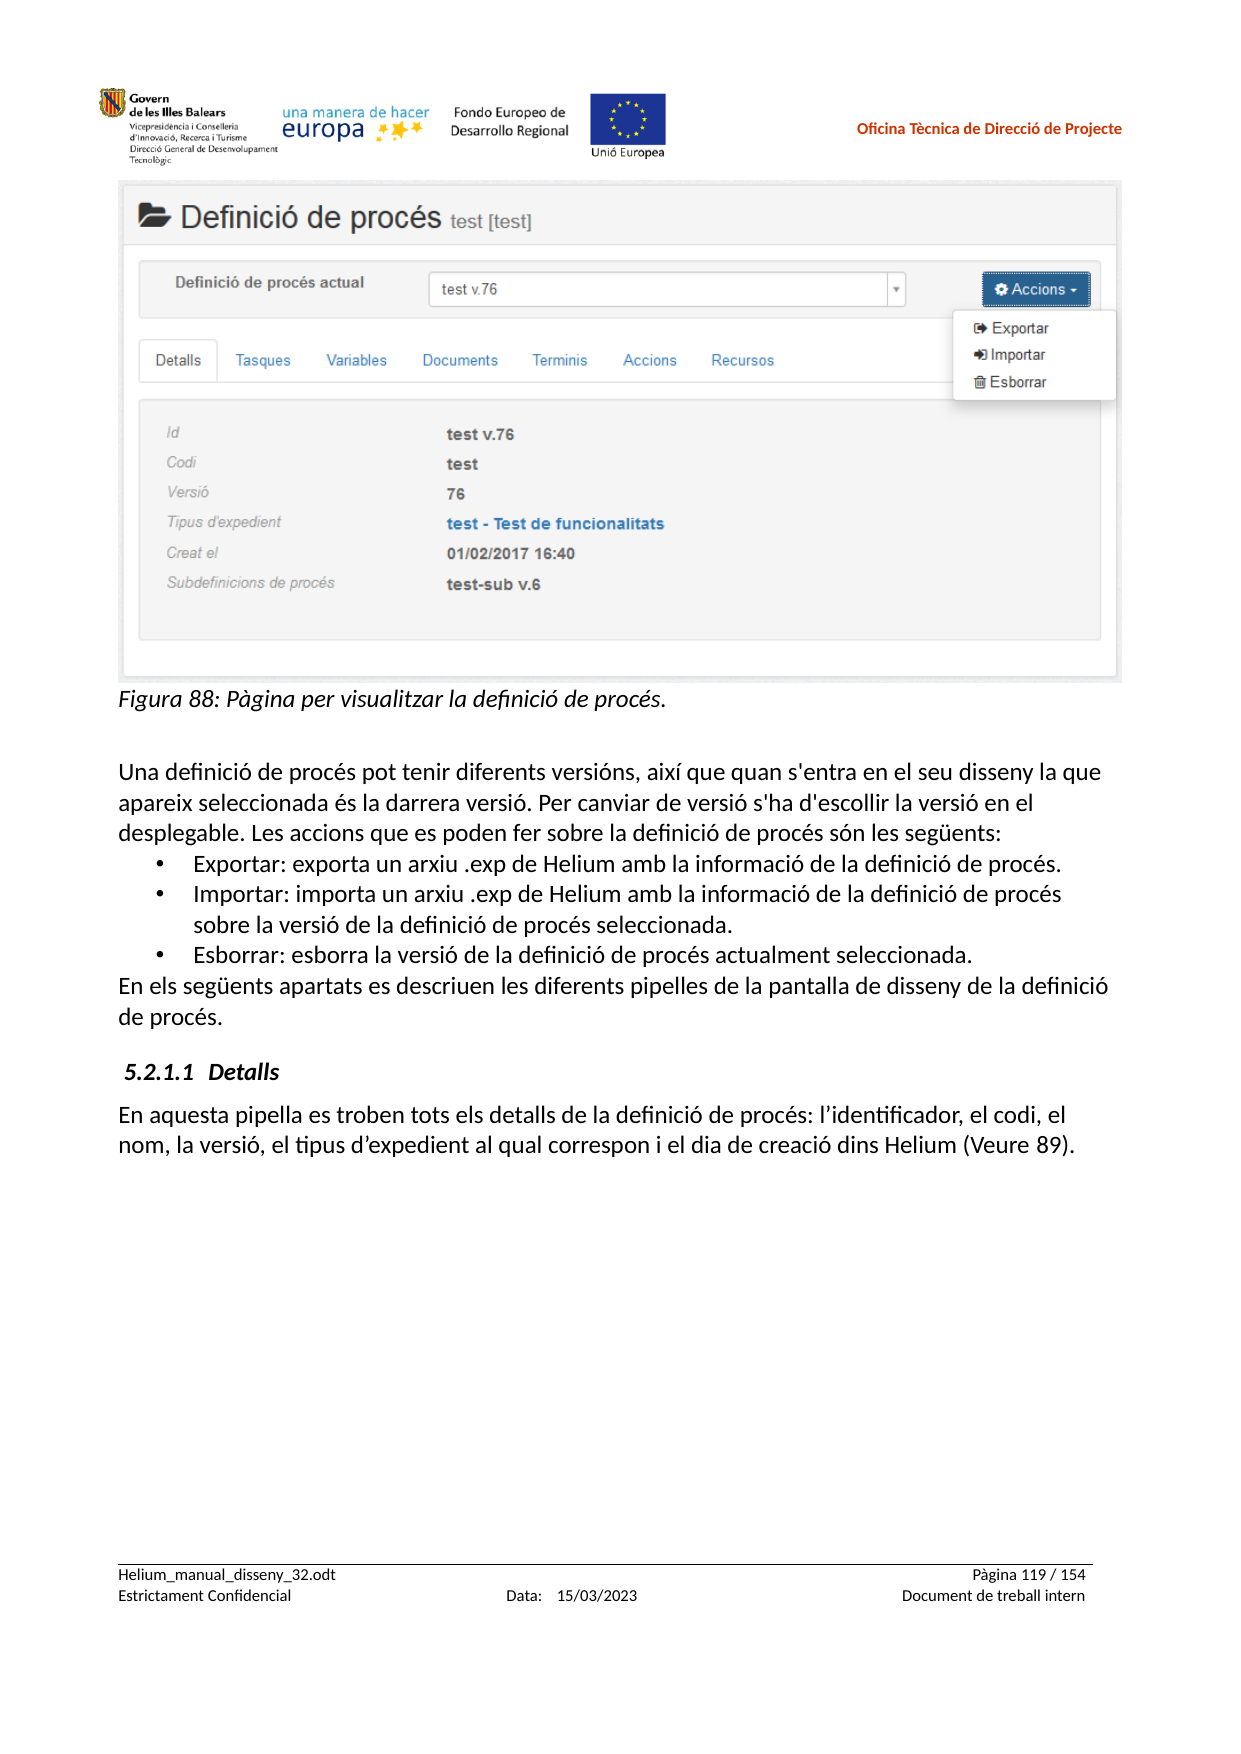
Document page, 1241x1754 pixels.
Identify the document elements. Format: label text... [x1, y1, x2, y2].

list Esborrar: esborra la versió de la definició de procés actualment seleccionada. [156, 939, 1122, 970]
text En els següents apartats es descriuen les diferents pipelles de la pantalla de disseny de la definició de procés. [118, 970, 1122, 1031]
list Exportar: exporta un arxiu .exp de Helium amb la informació de la definició de procés. [156, 848, 1122, 878]
text Una definició de procés pot tenir diferents versións, així que quan s'entra en el seu disseny la que apareix seleccionada és la darrera versió. Per canviar de versió s'ha d'escollir la versió en el desplegable. Les accions que es poden fer sobre la definició de procés són les següents: [118, 756, 1122, 848]
text Figura 88: Pàgina per visualitzar la definició de procés. [118, 683, 1122, 713]
picture [99, 87, 668, 166]
list Importar: importa un arxiu .exp de Helium amb la informació de la definició de procés sobre la versió de la definició de procés seleccionada. [156, 878, 1122, 939]
picture [118, 180, 1123, 683]
subtitle Detalls [118, 1056, 1122, 1086]
text En aquesta pipella es troben tots els detalls de la definició de procés: l’identificador, el codi, el nom, la versió, el tipus d’expedient al qual correspon i el dia de creació dins Helium (Veure 89). [118, 1099, 1122, 1160]
